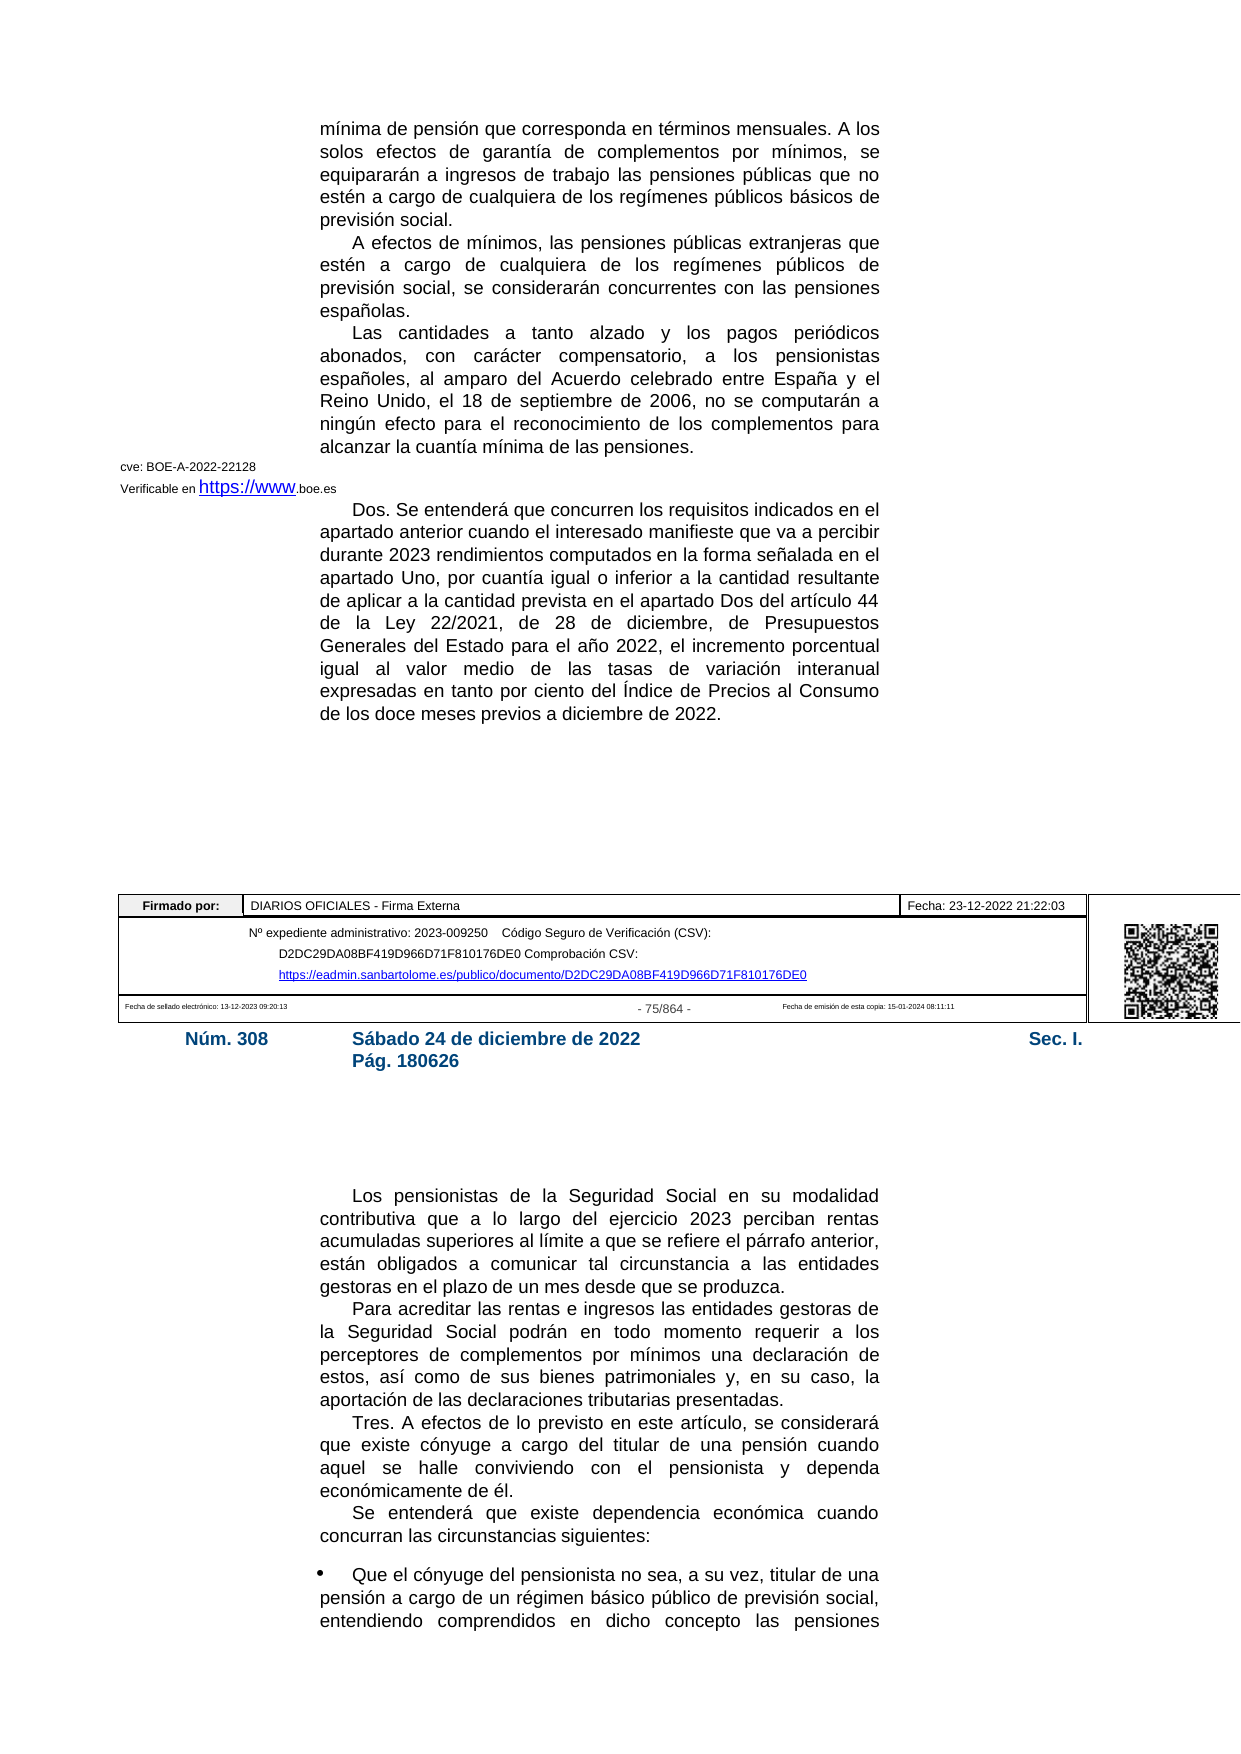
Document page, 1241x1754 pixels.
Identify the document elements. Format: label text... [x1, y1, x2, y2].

text Dos. Se entenderá que concurren los requisitos indicados en el apartado anterior cuando el interesado manifieste que va a percibir durante 2023 rendimientos computados en la forma señalada en el apartado Uno, por cuantía igual o inferior a la cantidad resultante de aplicar a la cantidad prevista en el apartado Dos del artículo 44 de la Ley 22/2021, de 28 de diciembre, de Presupuestos Generales del Estado para el año 2022, el incremento porcentual igual al valor medio de las tasas de variación interanual expresadas en tanto por ciento del Índice de Precios al Consumo de los doce meses previos a diciembre de 2022. [319, 499, 880, 724]
text Las cantidades a tanto alzado y los pagos periódicos abonados, con carácter compensatorio, a los pensionistas españoles, al amparo del Acuerdo celebrado entre España y el Reino Unido, el 18 de septiembre de 2006, no se computarán a ningún efecto para el reconocimiento de los complementos para alcanzar la cuantía mínima de las pensiones. [319, 322, 880, 457]
table_cell Fecha de sellado electrónico: 13-12-2023 09:20:13 - 75/864 - Fecha de emisión de esta copia: 15-01-2024 08:11:11 [119, 996, 1086, 1022]
text cve: BOE-A-2022-22128 [120, 459, 880, 474]
text Tres. A efectos de lo previsto en este artículo, se considerará que existe cónyuge a cargo del titular de una pensión cuando aquel se halle conviviendo con el pensionista y dependa económicamente de él. [319, 1411, 879, 1501]
text A efectos de mínimos, las pensiones públicas extranjeras que estén a cargo de cualquiera de los regímenes públicos de previsión social, se considerarán concurrentes con las pensiones españolas. [319, 231, 880, 321]
text Se entenderá que existe dependencia económica cuando concurran las circunstancias siguientes: [319, 1502, 879, 1546]
text Verificable en https://www.boe.es [120, 476, 880, 498]
text Los pensionistas de la Seguridad Social en su modalidad contributiva que a lo largo del ejercicio 2023 perciban rentas acumuladas superiores al límite a que se refiere el párrafo anterior, están obligados a comunicar tal circunstancia a las entidades gestoras en el plazo de un mes desde que se produzca. [319, 1185, 879, 1297]
table_header Fecha: 23-12-2022 21:22:03 [901, 895, 1086, 915]
table_header Firmado por: [119, 895, 242, 913]
list Que el cónyuge del pensionista no sea, a su vez, titular de una pensión a cargo de un régimen básico público de previsión social, entendiendo comprendidos en dicho concepto las pensiones [284, 1563, 880, 1631]
text Para acreditar las rentas e ingresos las entidades gestoras de la Seguridad Social podrán en todo momento requerir a los perceptores de complementos por mínimos una declaración de estos, así como de sus bienes patrimoniales y, en su caso, la aportación de las declaraciones tributarias presentadas. [319, 1298, 880, 1410]
text mínima de pensión que corresponda en términos mensuales. A los solos efectos de garantía de complementos por mínimos, se equipararán a ingresos de trabajo las pensiones públicas que no estén a cargo de cualquiera de los regímenes públicos básicos de previsión social. [319, 118, 880, 230]
table_cell Nº expediente administrativo: 2023-009250 Código Seguro de Verificación (CSV): D2DC29DA08BF419D966D71F810176DE0 Comprobación CSV: https://eadmin.sanbartolome.es/publico/documento/D2DC29DA08BF419D966D71F810176DE0 [119, 918, 1086, 994]
table_header [1089, 895, 1240, 1022]
table_header DIARIOS OFICIALES - Firma Externa [244, 895, 899, 915]
text Núm. 308 Sábado 24 de diciembre de 2022 Sec. I. Pág. 180626 [185, 1028, 1122, 1071]
